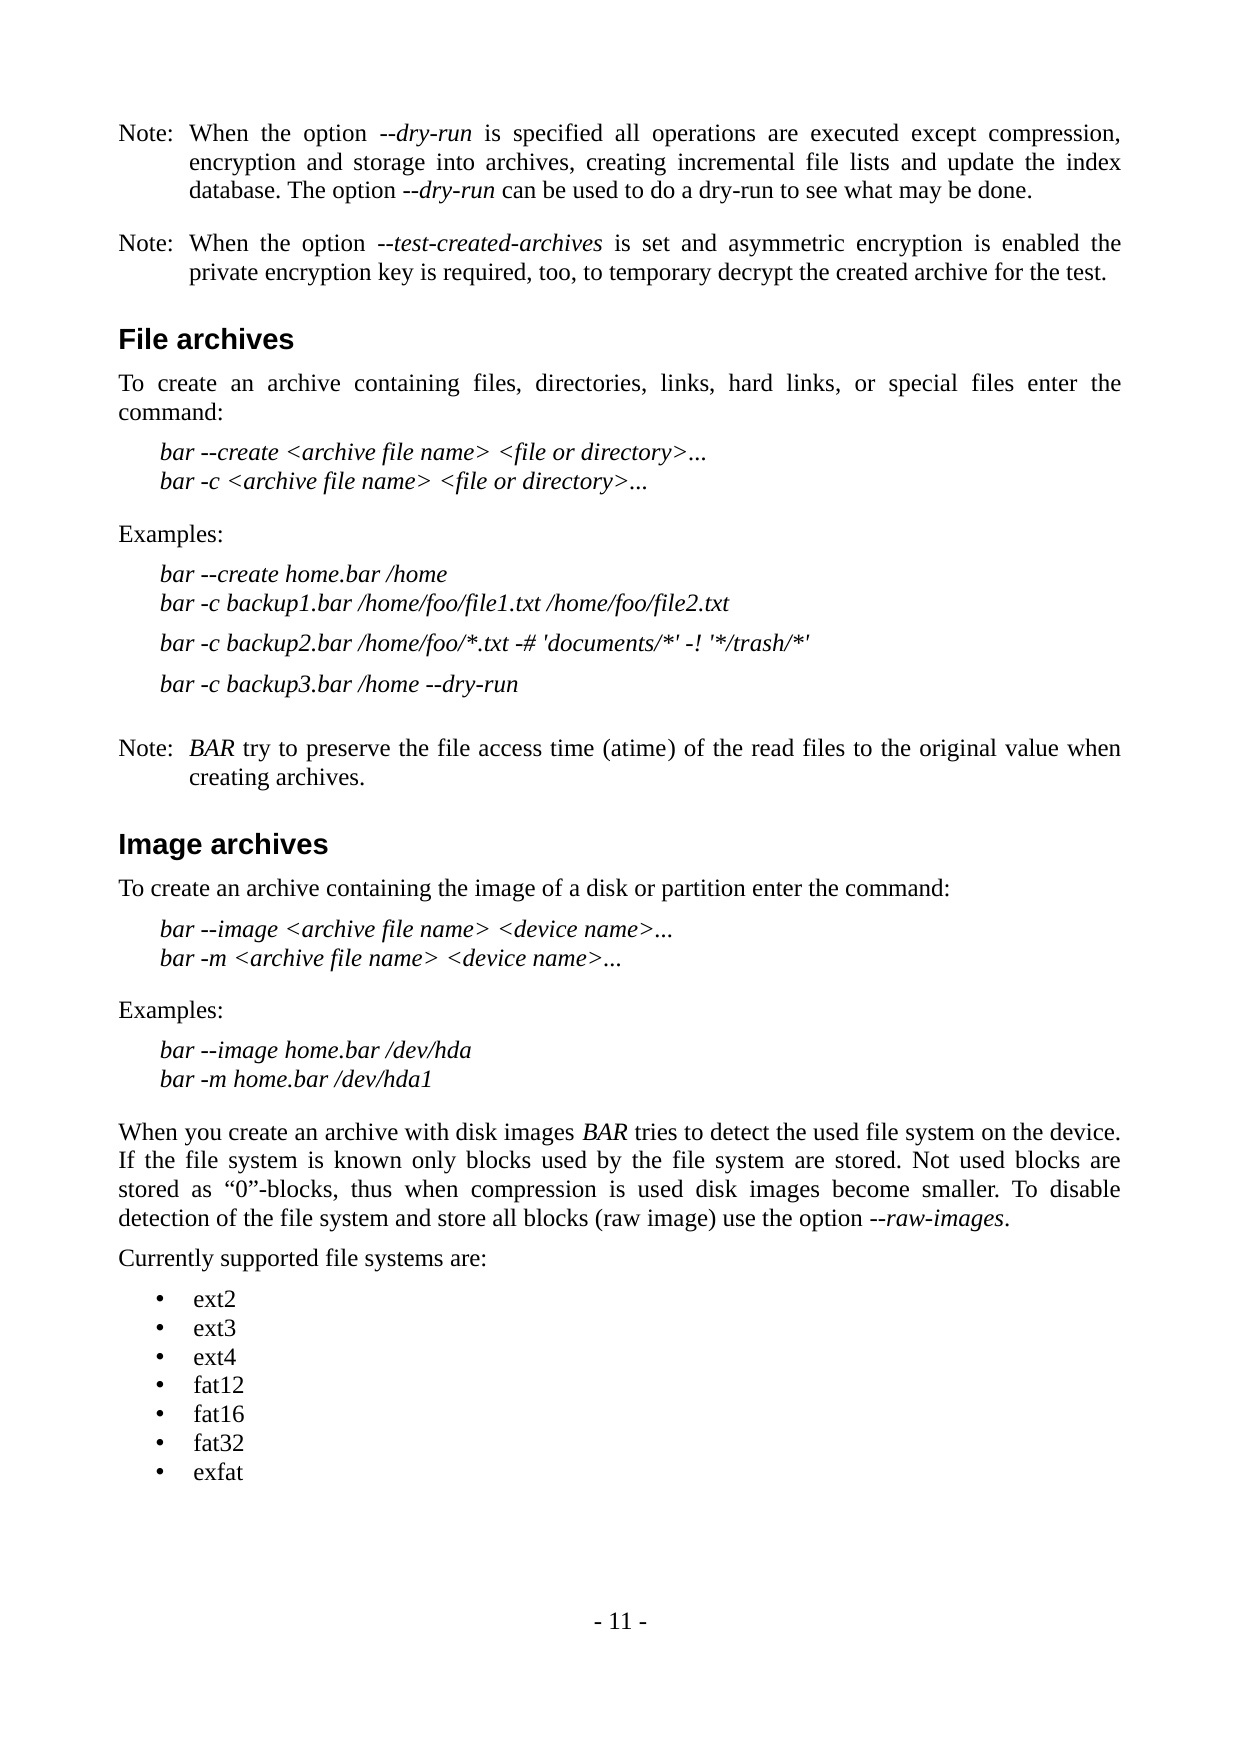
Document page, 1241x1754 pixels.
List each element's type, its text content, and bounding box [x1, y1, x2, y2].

list ext2 [156, 1284, 1122, 1313]
list fat12 [156, 1370, 1122, 1399]
text Note: When the option --dry-run is specified all operations are executed except compression, encryption and storage into archives, creating incremental file lists and update the index database. The option --dry-run can be used to do a dry-run to see what may be done. [118, 118, 1122, 204]
text Examples: [118, 995, 1122, 1024]
text bar -c <archive file name> <file or directory>... [159, 466, 1122, 495]
list fat32 [156, 1428, 1122, 1457]
text To create an archive containing the image of a disk or partition enter the command: [118, 873, 1122, 902]
text bar --image home.bar /dev/hda [159, 1036, 1122, 1064]
text When you create an archive with disk images BAR tries to detect the used file system on the device. If the file system is known only blocks used by the file system are stored. Not used blocks are stored as “0”-blocks, thus when compression is used disk images become smaller. To disable detection of the file system and store all blocks (raw image) use the option --raw-images. [118, 1117, 1122, 1232]
subtitle File archives [118, 322, 1122, 356]
text bar -c backup1.bar /home/foo/file1.txt /home/foo/file2.txt [159, 588, 1122, 617]
list fat16 [156, 1399, 1122, 1428]
text bar --create <archive file name> <file or directory>... [159, 437, 1122, 466]
text Currently supported file systems are: [118, 1243, 1122, 1272]
subtitle Image archives [118, 827, 1122, 861]
text bar -m home.bar /dev/hda1 [159, 1064, 1122, 1093]
text Note: When the option --test-created-archives is set and asymmetric encryption is enabled the private encryption key is required, too, to temporary decrypt the created archive for the test. [118, 228, 1122, 285]
list ext3 [156, 1313, 1122, 1342]
text To create an archive containing files, directories, links, hard links, or special files enter the command: [118, 368, 1122, 426]
text bar -c backup3.bar /home --dry-run [159, 669, 1122, 698]
text bar -c backup2.bar /home/foo/*.txt -# 'documents/*' -! '*/trash/*' [159, 628, 1122, 657]
list exfat [156, 1457, 1122, 1485]
text Note: BAR try to preserve the file access time (atime) of the read files to the original value when creating archives. [118, 733, 1122, 791]
text Examples: [118, 519, 1122, 547]
text bar --create home.bar /home [159, 559, 1122, 588]
text bar --image <archive file name> <device name>... [159, 914, 1122, 943]
list ext4 [156, 1342, 1122, 1370]
text bar -m <archive file name> <device name>... [159, 943, 1122, 971]
